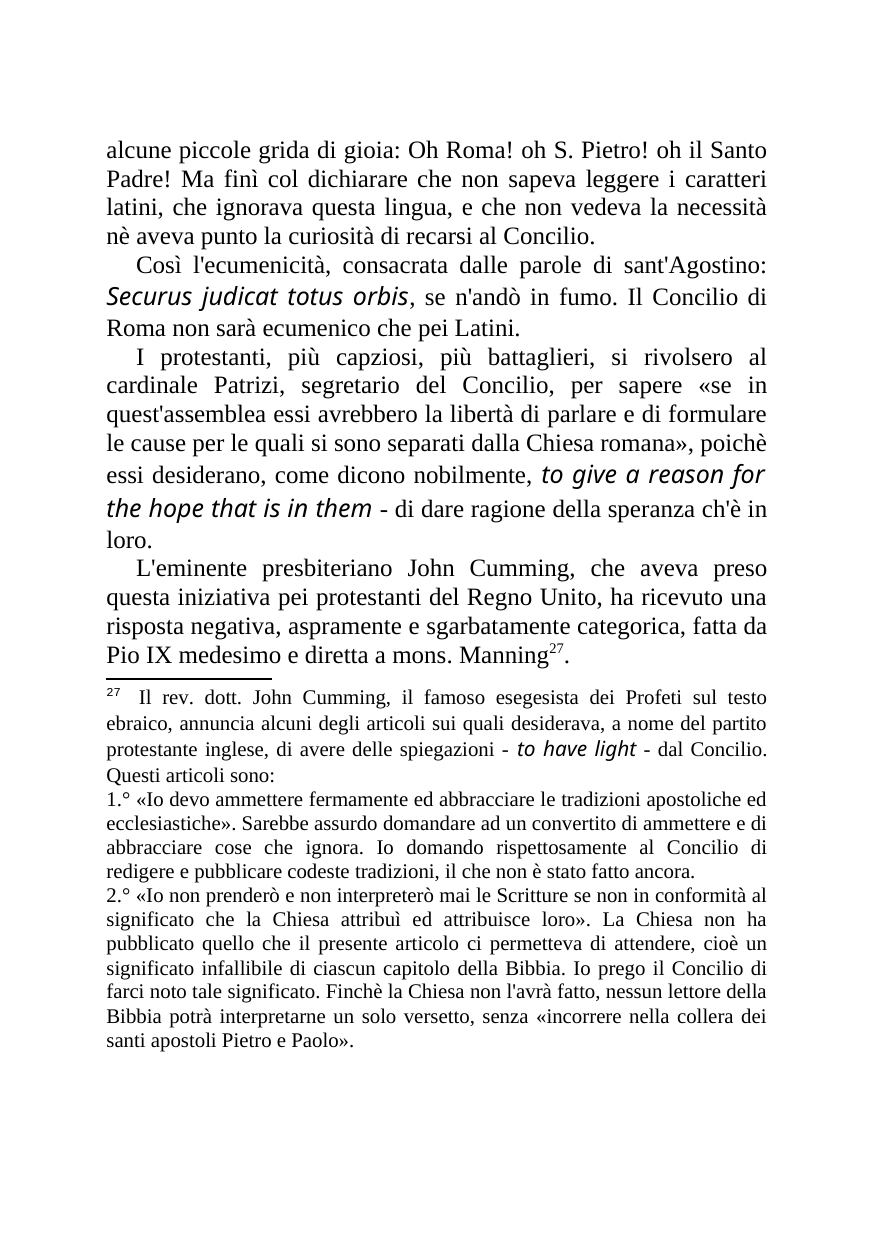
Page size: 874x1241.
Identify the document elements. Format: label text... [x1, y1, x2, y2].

text 1.° «Io devo ammettere fermamente ed abbracciare le tradizioni apostoliche ed ecclesiastiche». Sarebbe assurdo domandare ad un convertito di ammettere e di abbracciare cose che ignora. Io domando rispettosamente al Concilio di redigere e pubblicare codeste tradizioni, il che non è stato fatto ancora. [106, 787, 768, 883]
text L'eminente presbiteriano John Cumming, che aveva preso questa iniziativa pei protestanti del Regno Unito, ha ricevuto una risposta negativa, aspramente e sgarbatamente categorica, fatta da Pio IX medesimo e diretta a mons. Manning. [106, 553, 768, 668]
text Il rev. dott. John Cumming, il famoso esegesista dei Profeti sul testo ebraico, annuncia alcuni degli articoli sui quali desiderava, a nome del partito protestante inglese, di avere delle spiegazioni - to have light - dal Concilio. Questi articoli sono: [106, 685, 768, 787]
text I protestanti, più capziosi, più battaglieri, si rivolsero al cardinale Patrizi, segretario del Concilio, per sapere «se in quest'assemblea essi avrebbero la libertà di parlare e di formulare le cause per le quali si sono separati dalla Chiesa romana», poichè essi desiderano, come dicono nobilmente, to give a reason for the hope that is in them - di dare ragione della speranza ch'è in loro. [106, 342, 768, 553]
text Così l'ecumenicità, consacrata dalle parole di sant'Agostino: Securus judicat totus orbis, se n'andò in fumo. Il Concilio di Roma non sarà ecumenico che pei Latini. [106, 250, 768, 342]
text 2.° «Io non prenderò e non interpreterò mai le Scritture se non in conformità al significato che la Chiesa attribuì ed attribuisce loro». La Chiesa non ha pubblicato quello che il presente articolo ci permetteva di attendere, cioè un significato infallibile di ciascun capitolo della Bibbia. Io prego il Concilio di farci noto tale significato. Finchè la Chiesa non l'avrà fatto, nessun lettore della Bibbia potrà interpretarne un solo versetto, senza «incorrere nella collera dei santi apostoli Pietro e Paolo». [106, 883, 768, 1052]
text alcune piccole grida di gioia: Oh Roma! oh S. Pietro! oh il Santo Padre! Ma finì col dichiarare che non sapeva leggere i caratteri latini, che ignorava questa lingua, e che non vedeva la necessità nè aveva punto la curiosità di recarsi al Concilio. [106, 135, 768, 250]
